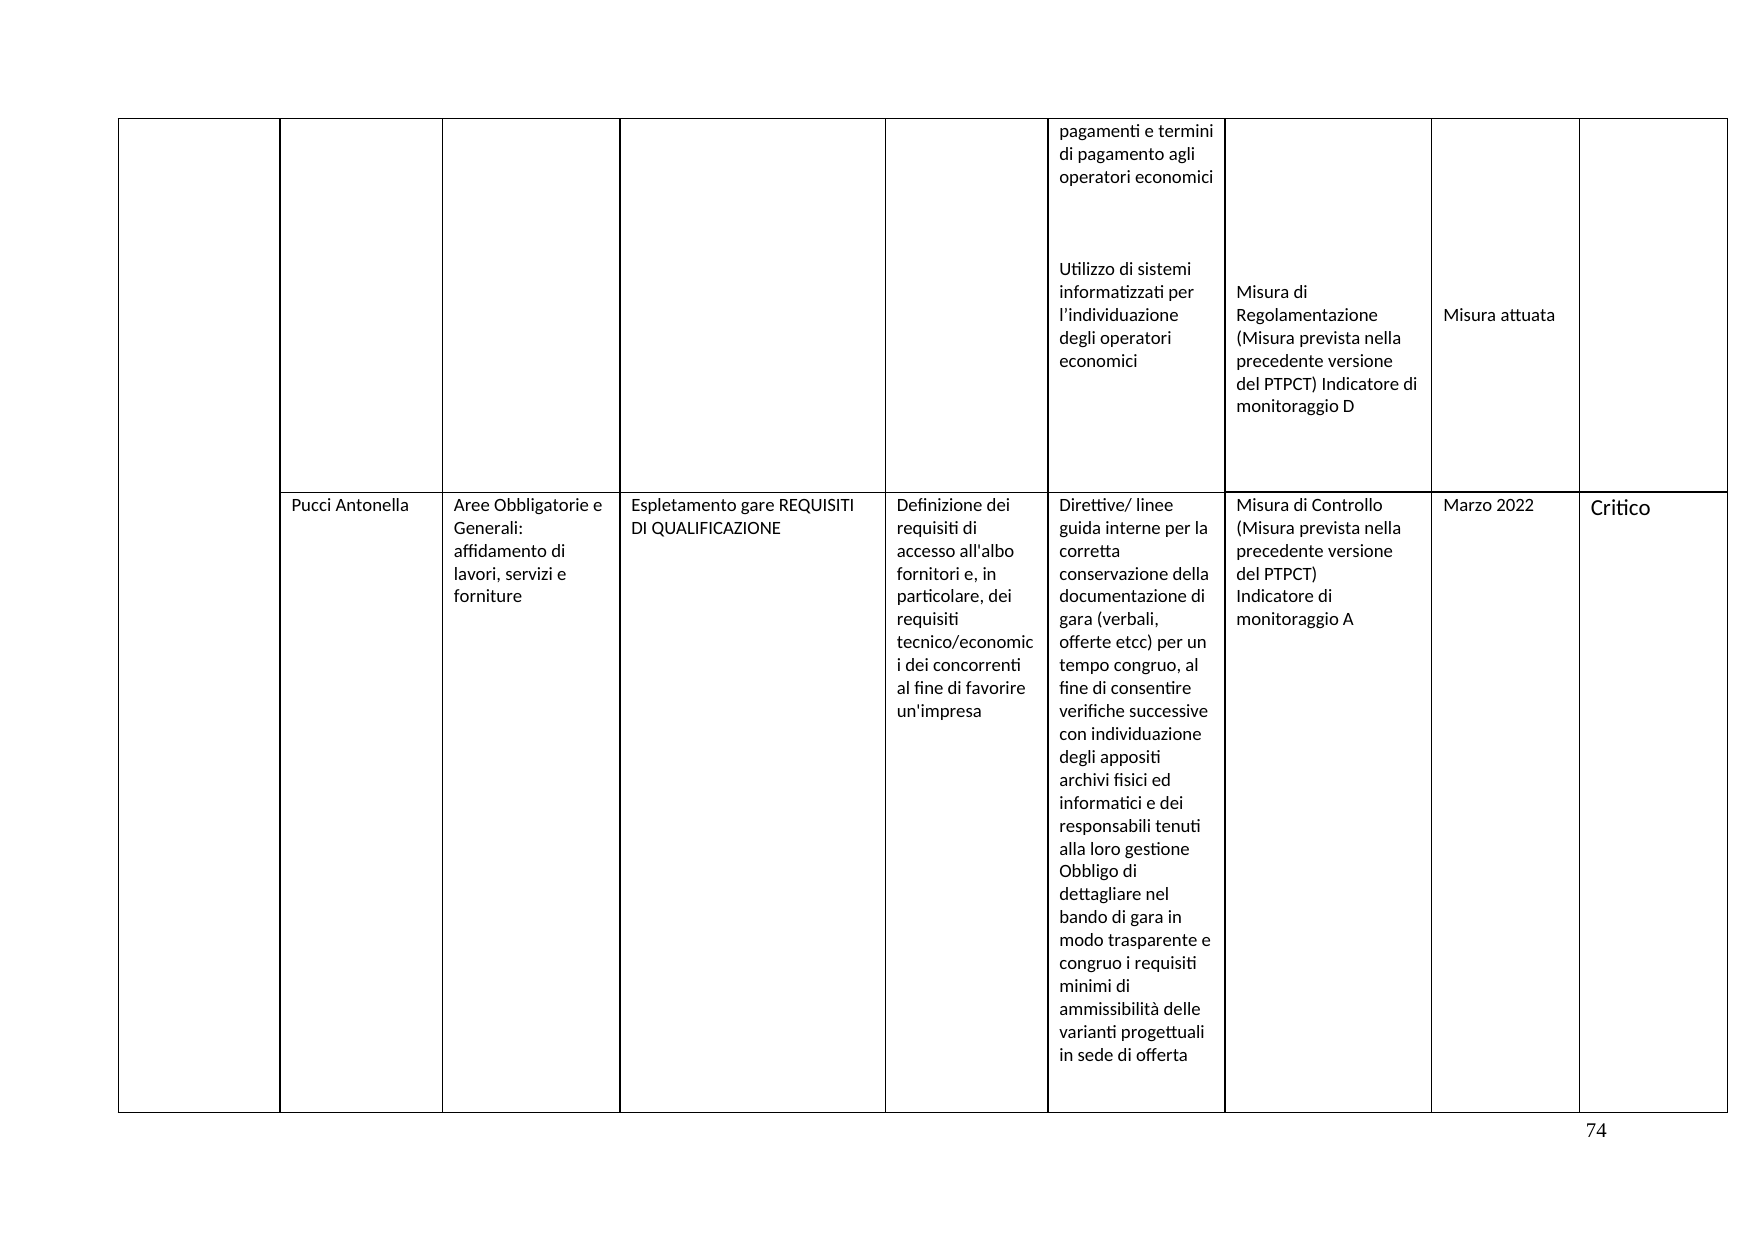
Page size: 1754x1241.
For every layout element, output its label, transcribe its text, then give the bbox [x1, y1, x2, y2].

table_cell pagamenti e termini di pagamento agli operatori economici Utilizzo di sistemi informatizzati per l’individuazione degli operatori economici [1049, 119, 1224, 491]
table_cell [886, 119, 1047, 491]
table_cell [621, 119, 885, 491]
table_cell [119, 119, 279, 1112]
table_cell Misura attuata [1432, 119, 1579, 491]
table_cell Critico [1580, 493, 1727, 1112]
table_cell Direttive/ linee guida interne per la corretta conservazione della documentazione di gara (verbali, offerte etcc) per un tempo congruo, al fine di consentire verifiche successive con individuazione degli appositi archivi fisici ed informatici e dei responsabili tenuti alla loro gestione Obbligo di dettagliare nel bando di gara in modo trasparente e congruo i requisiti minimi di ammissibilità delle varianti progettuali in sede di offerta [1049, 493, 1224, 1112]
table_cell Misura di Regolamentazione (Misura prevista nella precedente versione del PTPCT) Indicatore di monitoraggio D [1226, 119, 1431, 491]
table_cell Pucci Antonella [281, 493, 442, 1112]
table_cell Espletamento gare REQUISITI DI QUALIFICAZIONE [621, 493, 885, 1112]
table_cell Definizione dei requisiti di accesso all'albo fornitori e, in particolare, dei requisiti tecnico/economici dei concorrenti al fine di favorire un'impresa [886, 493, 1047, 1112]
table_cell [281, 119, 442, 491]
table_cell Marzo 2022 [1432, 493, 1579, 1112]
table_cell Aree Obbligatorie e Generali: affidamento di lavori, servizi e forniture [443, 493, 619, 1112]
table_cell [443, 119, 619, 491]
table_cell [1580, 119, 1727, 491]
table_cell Misura di Controllo (Misura prevista nella precedente versione del PTPCT) Indicatore di monitoraggio A [1226, 493, 1431, 1112]
